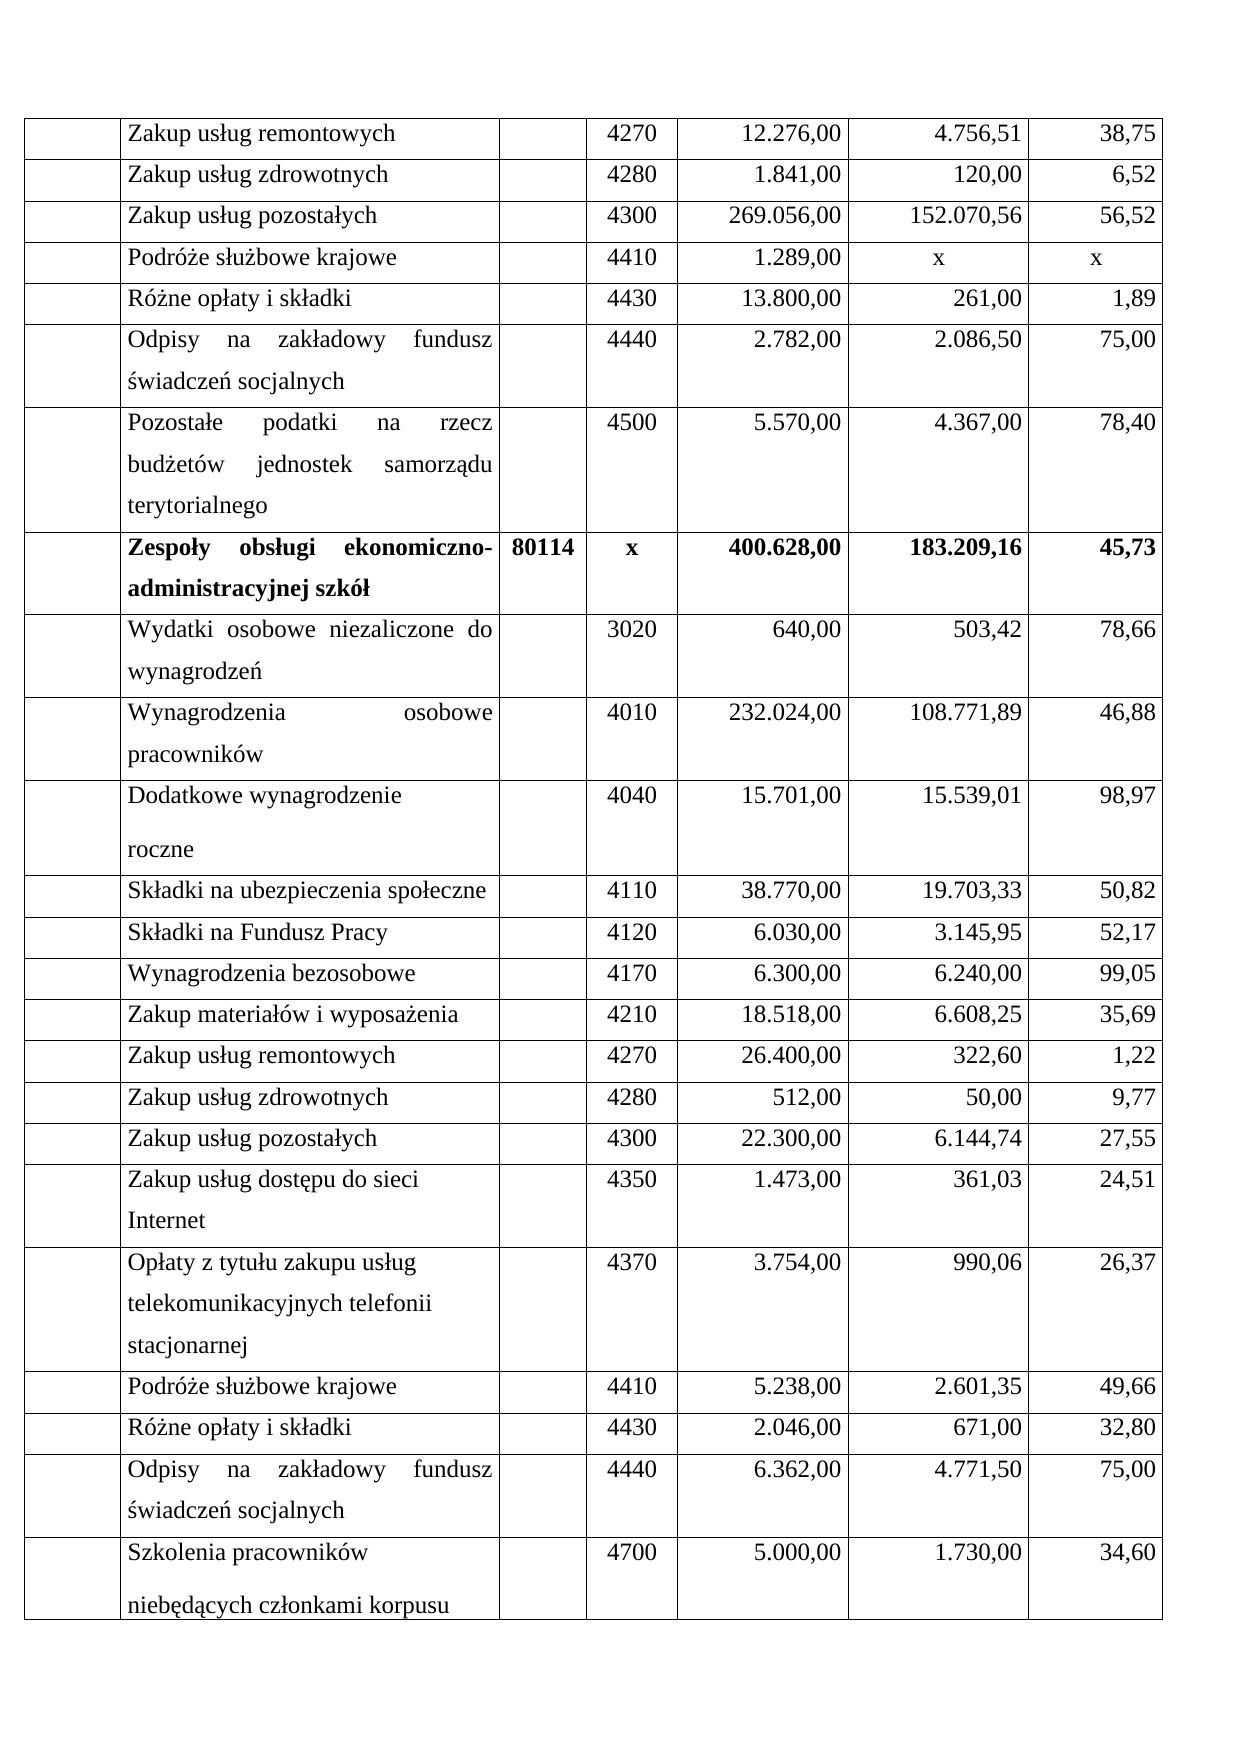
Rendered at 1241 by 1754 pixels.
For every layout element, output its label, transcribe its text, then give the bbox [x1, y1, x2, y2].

table_cell 6.608,25 [849, 1000, 1028, 1040]
table_cell [1163, 1413, 1240, 1454]
table_cell [1163, 242, 1240, 283]
table_cell 4.771,50 [849, 1455, 1028, 1537]
table_cell 4210 [587, 1000, 677, 1040]
table_cell [500, 408, 586, 532]
table_cell [1163, 201, 1240, 242]
table_cell [500, 1000, 586, 1040]
table_cell [1163, 407, 1240, 532]
table_cell 4270 [587, 119, 677, 159]
table_cell [25, 781, 120, 875]
table_cell 183.209,16 [849, 533, 1028, 614]
table_cell [1163, 917, 1240, 958]
table_cell Zakup usług remontowych [121, 119, 499, 159]
table_cell 4.367,00 [849, 408, 1028, 532]
table_cell Składki na ubezpieczenia społeczne [121, 876, 499, 917]
table_cell [1163, 1537, 1240, 1619]
table_cell Odpisy na zakładowy fundusz świadczeń socjalnych [121, 1455, 499, 1537]
table_cell [1163, 324, 1240, 407]
table_cell 75,00 [1029, 1455, 1162, 1537]
table_cell 232.024,00 [678, 698, 848, 780]
table_cell 50,00 [849, 1083, 1028, 1123]
table_cell Wynagrodzenia bezosobowe [121, 959, 499, 999]
table_cell 4370 [587, 1248, 677, 1371]
table_cell [1163, 875, 1240, 917]
table_cell 6.030,00 [678, 918, 848, 958]
table_cell 503,42 [849, 615, 1028, 697]
table_cell 4700 [587, 1538, 677, 1619]
table_cell [25, 876, 120, 917]
table_cell 1.730,00 [849, 1538, 1028, 1619]
table_cell 13.800,00 [678, 284, 848, 324]
table_cell 671,00 [849, 1414, 1028, 1454]
table_cell 2.046,00 [678, 1414, 848, 1454]
table_cell x [587, 533, 677, 614]
table_cell [1163, 958, 1240, 999]
table_cell 4430 [587, 284, 677, 324]
table_cell [1163, 1082, 1240, 1123]
table_cell 15.539,01 [849, 781, 1028, 875]
table_cell Opłaty z tytułu zakupu usług telekomunikacyjnych telefonii stacjonarnej [121, 1248, 499, 1371]
table_cell [25, 1165, 120, 1247]
table_cell 4.756,51 [849, 119, 1028, 159]
table_cell Zakup usług zdrowotnych [121, 1083, 499, 1123]
table_cell 361,03 [849, 1165, 1028, 1247]
table_cell 4040 [587, 781, 677, 875]
table_cell 99,05 [1029, 959, 1162, 999]
table_cell 4280 [587, 1083, 677, 1123]
table_cell [25, 1248, 120, 1371]
table_cell 512,00 [678, 1083, 848, 1123]
table_cell [25, 1000, 120, 1040]
table_cell [1163, 999, 1240, 1040]
table_cell Pozostałe podatki na rzecz budżetów jednostek samorządu terytorialnego [121, 408, 499, 532]
table_cell 3.754,00 [678, 1248, 848, 1371]
table_cell 52,17 [1029, 918, 1162, 958]
table_cell [25, 408, 120, 532]
table_cell 26,37 [1029, 1248, 1162, 1371]
table_cell [25, 1414, 120, 1454]
table_cell [25, 615, 120, 697]
table_cell 1.289,00 [678, 243, 848, 283]
table_cell [500, 1083, 586, 1123]
table_cell [25, 202, 120, 242]
table_cell 2.782,00 [678, 325, 848, 407]
table_cell [25, 243, 120, 283]
table_cell Podróże służbowe krajowe [121, 243, 499, 283]
table_cell [1163, 159, 1240, 201]
table_cell Zespoły obsługi ekonomiczno-administracyjnej szkół [121, 533, 499, 614]
table_cell [500, 202, 586, 242]
table_cell 12.276,00 [678, 119, 848, 159]
table_cell 4280 [587, 160, 677, 201]
table_cell [25, 1083, 120, 1123]
table_cell 6.144,74 [849, 1124, 1028, 1164]
table_cell 1.473,00 [678, 1165, 848, 1247]
table_cell 6.300,00 [678, 959, 848, 999]
table_cell [25, 325, 120, 407]
table_cell x [849, 243, 1028, 283]
table_cell [1163, 1164, 1240, 1247]
table_cell [1163, 118, 1240, 159]
table_cell 152.070,56 [849, 202, 1028, 242]
table_cell 6.240,00 [849, 959, 1028, 999]
table_cell [25, 698, 120, 780]
table_cell 38,75 [1029, 119, 1162, 159]
table_cell [500, 876, 586, 917]
table_cell 5.000,00 [678, 1538, 848, 1619]
table_cell 1,22 [1029, 1041, 1162, 1082]
table_cell 322,60 [849, 1041, 1028, 1082]
table_cell 9,77 [1029, 1083, 1162, 1123]
table_cell Odpisy na zakładowy fundusz świadczeń socjalnych [121, 325, 499, 407]
table_cell [500, 119, 586, 159]
table_cell 24,51 [1029, 1165, 1162, 1247]
table_cell 3.145,95 [849, 918, 1028, 958]
table_cell [25, 160, 120, 201]
table_cell 4110 [587, 876, 677, 917]
table_cell 6.362,00 [678, 1455, 848, 1537]
table_cell 2.601,35 [849, 1372, 1028, 1412]
table_cell 261,00 [849, 284, 1028, 324]
table_cell 50,82 [1029, 876, 1162, 917]
table_cell [500, 325, 586, 407]
table_cell 6,52 [1029, 160, 1162, 201]
table_cell 78,66 [1029, 615, 1162, 697]
table_cell 56,52 [1029, 202, 1162, 242]
table_cell 15.701,00 [678, 781, 848, 875]
table_cell 3020 [587, 615, 677, 697]
table_cell [500, 781, 586, 875]
table_cell [500, 1414, 586, 1454]
table_cell [25, 119, 120, 159]
table_cell [1163, 780, 1240, 875]
table_cell 4300 [587, 1124, 677, 1164]
table_cell [1163, 283, 1240, 324]
table_cell 4500 [587, 408, 677, 532]
table_cell Wydatki osobowe niezaliczone do wynagrodzeń [121, 615, 499, 697]
table_cell Podróże służbowe krajowe [121, 1372, 499, 1412]
table_cell 4350 [587, 1165, 677, 1247]
table_cell 4410 [587, 243, 677, 283]
table_cell [1163, 614, 1240, 697]
table_cell Różne opłaty i składki [121, 284, 499, 324]
table_cell [25, 918, 120, 958]
table_cell 990,06 [849, 1248, 1028, 1371]
table_cell [25, 1124, 120, 1164]
table_cell 4120 [587, 918, 677, 958]
table_cell [25, 1538, 120, 1619]
table_cell [500, 698, 586, 780]
table_cell [500, 615, 586, 697]
table_cell Zakup usług pozostałych [121, 202, 499, 242]
table_cell [25, 533, 120, 614]
table_cell [1163, 1454, 1240, 1537]
table_cell [500, 1124, 586, 1164]
table_cell Dodatkowe wynagrodzenie roczne [121, 781, 499, 875]
table_cell [500, 243, 586, 283]
table_cell 78,40 [1029, 408, 1162, 532]
table_cell Zakup materiałów i wyposażenia [121, 1000, 499, 1040]
table_cell Składki na Fundusz Pracy [121, 918, 499, 958]
table_cell [1163, 697, 1240, 780]
table_cell [1163, 1247, 1240, 1371]
table_cell [25, 1372, 120, 1412]
table_cell 32,80 [1029, 1414, 1162, 1454]
table_cell 98,97 [1029, 781, 1162, 875]
table_cell [25, 1041, 120, 1082]
table_cell [25, 1455, 120, 1537]
table_cell [25, 959, 120, 999]
table_cell 80114 [500, 533, 586, 614]
table_cell 400.628,00 [678, 533, 848, 614]
table_cell Zakup usług zdrowotnych [121, 160, 499, 201]
table_cell Różne opłaty i składki [121, 1414, 499, 1454]
table_cell 4410 [587, 1372, 677, 1412]
table_cell [500, 1372, 586, 1412]
table_cell Zakup usług pozostałych [121, 1124, 499, 1164]
table_cell 1,89 [1029, 284, 1162, 324]
table_cell 19.703,33 [849, 876, 1028, 917]
table_cell 4440 [587, 1455, 677, 1537]
table_cell 108.771,89 [849, 698, 1028, 780]
table_cell [500, 160, 586, 201]
table_cell 269.056,00 [678, 202, 848, 242]
table_cell [500, 1041, 586, 1082]
table_cell [500, 1165, 586, 1247]
table_cell 640,00 [678, 615, 848, 697]
table_cell 27,55 [1029, 1124, 1162, 1164]
table_cell [500, 1538, 586, 1619]
table_cell [500, 959, 586, 999]
table_cell 5.238,00 [678, 1372, 848, 1412]
table_cell 22.300,00 [678, 1124, 848, 1164]
table_cell Zakup usług dostępu do sieci Internet [121, 1165, 499, 1247]
table_cell 5.570,00 [678, 408, 848, 532]
table_cell x [1029, 243, 1162, 283]
table_cell 38.770,00 [678, 876, 848, 917]
table_cell [500, 1248, 586, 1371]
table_cell 4440 [587, 325, 677, 407]
table_cell 120,00 [849, 160, 1028, 201]
table_cell Szkolenia pracowników niebędących członkami korpusu [121, 1538, 499, 1619]
table_cell 4430 [587, 1414, 677, 1454]
table_cell 4170 [587, 959, 677, 999]
table_cell [1163, 532, 1240, 614]
table_cell 34,60 [1029, 1538, 1162, 1619]
table_cell 18.518,00 [678, 1000, 848, 1040]
table_cell Zakup usług remontowych [121, 1041, 499, 1082]
table_cell [1163, 1371, 1240, 1412]
table_cell 45,73 [1029, 533, 1162, 614]
table_cell [1163, 1123, 1240, 1164]
table_cell 2.086,50 [849, 325, 1028, 407]
table_cell 26.400,00 [678, 1041, 848, 1082]
table_cell 4300 [587, 202, 677, 242]
table_cell 49,66 [1029, 1372, 1162, 1412]
table_cell Wynagrodzenia osobowe pracowników [121, 698, 499, 780]
table_cell [500, 918, 586, 958]
table_cell 1.841,00 [678, 160, 848, 201]
table_cell [500, 1455, 586, 1537]
table_cell 35,69 [1029, 1000, 1162, 1040]
table_cell [1163, 1040, 1240, 1082]
table_cell [500, 284, 586, 324]
table_cell 4270 [587, 1041, 677, 1082]
table_cell 75,00 [1029, 325, 1162, 407]
table_cell 46,88 [1029, 698, 1162, 780]
table_cell [25, 284, 120, 324]
table_cell 4010 [587, 698, 677, 780]
